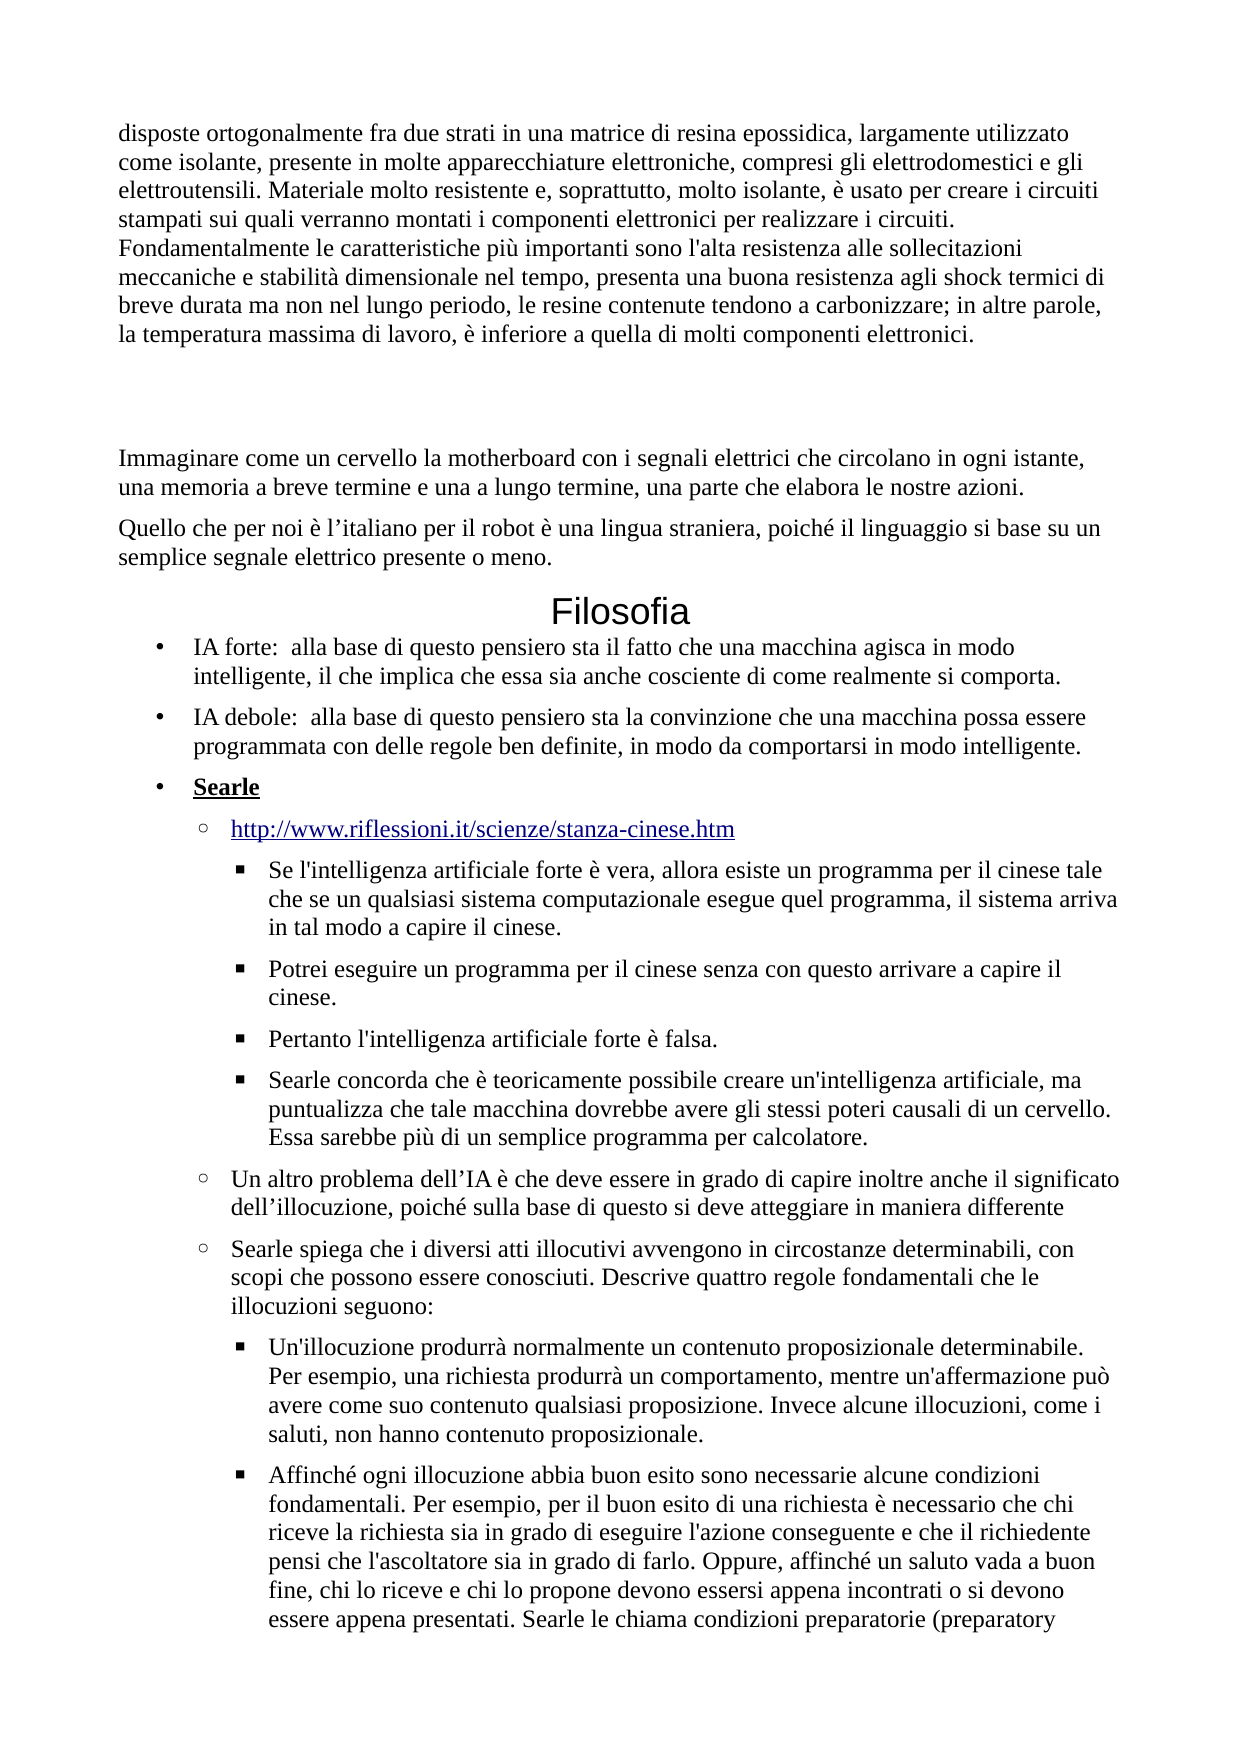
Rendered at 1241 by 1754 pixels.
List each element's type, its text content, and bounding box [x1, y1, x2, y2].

list Searle spiega che i diversi atti illocutivi avvengono in circostanze determinabili, con scopi che possono essere conosciuti. Descrive quattro regole fondamentali che le illocuzioni seguono: [193, 1234, 1122, 1320]
list Searle [156, 772, 1122, 801]
list Se l'intelligenza artificiale forte è vera, allora esiste un programma per il cinese tale che se un qualsiasi sistema computazionale esegue quel programma, il sistema arriva in tal modo a capire il cinese. [231, 855, 1122, 941]
text disposte ortogonalmente fra due strati in una matrice di resina epossidica, largamente utilizzato come isolante, presente in molte apparecchiature elettroniche, compresi gli elettrodomestici e gli elettroutensili. Materiale molto resistente e, soprattutto, molto isolante, è usato per creare i circuiti stampati sui quali verranno montati i componenti elettronici per realizzare i circuiti. Fondamentalmente le caratteristiche più importanti sono l'alta resistenza alle sollecitazioni meccaniche e stabilità dimensionale nel tempo, presenta una buona resistenza agli shock termici di breve durata ma non nel lungo periodo, le resine contenute tendono a carbonizzare; in altre parole, la temperatura massima di lavoro, è inferiore a quella di molti componenti elettronici. [118, 118, 1122, 348]
list Potrei eseguire un programma per il cinese senza con questo arrivare a capire il cinese. [231, 954, 1122, 1011]
list IA forte: alla base di questo pensiero sta il fatto che una macchina agisca in modo intelligente, il che implica che essa sia anche cosciente di come realmente si comporta. [156, 632, 1122, 690]
list Un altro problema dell’IA è che deve essere in grado di capire inoltre anche il significato dell’illocuzione, poiché sulla base di questo si deve atteggiare in maniera differente [193, 1164, 1122, 1221]
list Affinché ogni illocuzione abbia buon esito sono necessarie alcune condizioni fondamentali. Per esempio, per il buon esito di una richiesta è necessario che chi riceve la richiesta sia in grado di eseguire l'azione conseguente e che il richiedente pensi che l'ascoltatore sia in grado di farlo. Oppure, affinché un saluto vada a buon fine, chi lo riceve e chi lo propone devono essersi appena incontrati o si devono essere appena presentati. Searle le chiama condizioni preparatorie (preparatory [231, 1460, 1122, 1632]
text Quello che per noi è l’italiano per il robot è una lingua straniera, poiché il linguaggio si base su un semplice segnale elettrico presente o meno. [118, 513, 1122, 571]
list IA debole: alla base di questo pensiero sta la convinzione che una macchina possa essere programmata con delle regole ben definite, in modo da comportarsi in modo intelligente. [156, 702, 1122, 760]
list http://www.riflessioni.it/scienze/stanza-cinese.htm [193, 814, 1122, 842]
list Un'illocuzione produrrà normalmente un contenuto proposizionale determinabile. Per esempio, una richiesta produrrà un comportamento, mentre un'affermazione può avere come suo contenuto qualsiasi proposizione. Invece alcune illocuzioni, come i saluti, non hanno contenuto proposizionale. [231, 1332, 1122, 1447]
subtitle Filosofia [118, 589, 1122, 632]
list Searle concorda che è teoricamente possibile creare un'intelligenza artificiale, ma puntualizza che tale macchina dovrebbe avere gli stessi poteri causali di un cervello. Essa sarebbe più di un semplice programma per calcolatore. [231, 1065, 1122, 1151]
text Immaginare come un cervello la motherboard con i segnali elettrici che circolano in ogni istante, una memoria a breve termine e una a lungo termine, una parte che elabora le nostre azioni. [118, 443, 1122, 501]
list Pertanto l'intelligenza artificiale forte è falsa. [231, 1024, 1122, 1052]
